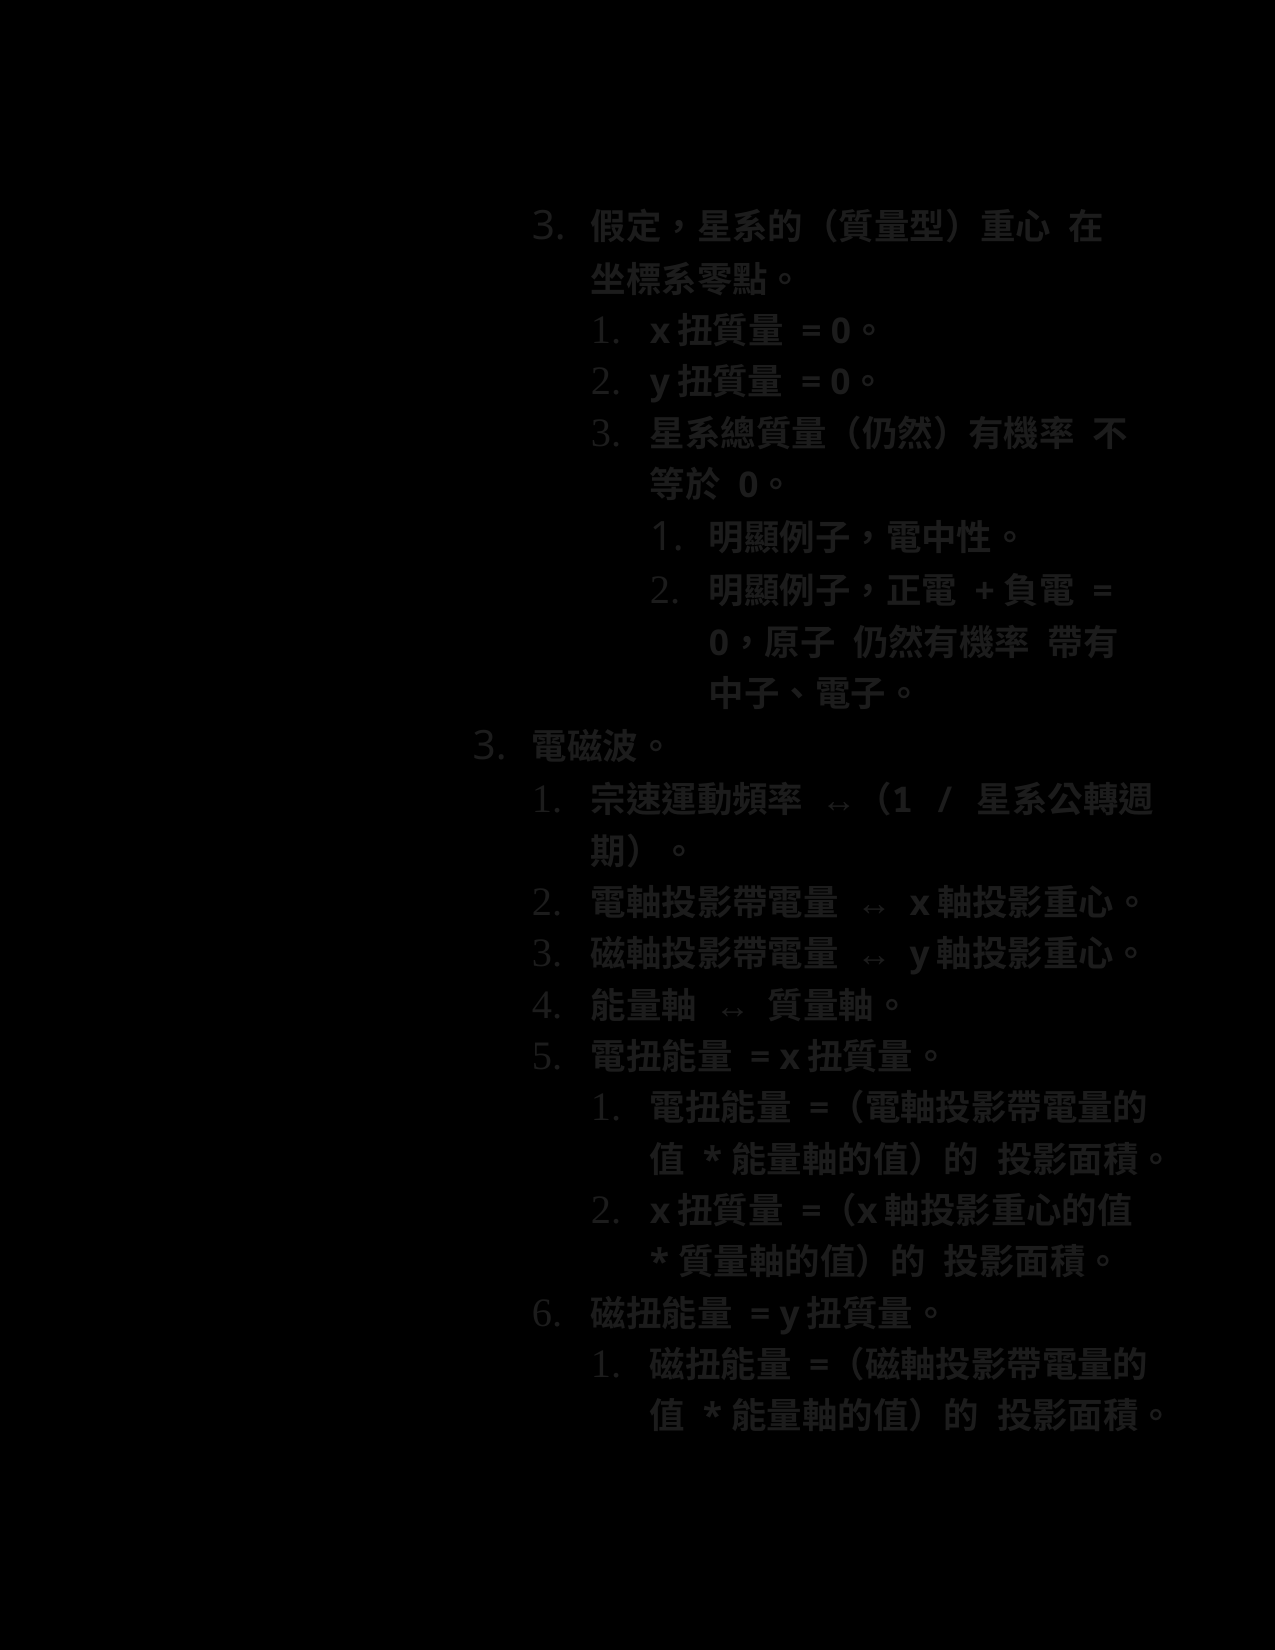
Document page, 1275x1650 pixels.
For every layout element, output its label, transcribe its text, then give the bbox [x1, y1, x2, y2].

list 假定，星系的（質量型）重心 在 坐標系零點。 [532, 196, 1157, 302]
list x扭質量 =（x軸投影重心的值 * 質量軸的值）的 投影面積。 [591, 1182, 1157, 1285]
list 磁扭能量 = y扭質量。 [532, 1285, 1157, 1336]
list y扭質量 = 0。 [591, 353, 1157, 405]
list 電扭能量 = x扭質量。 [532, 1028, 1157, 1079]
list 磁軸投影帶電量 ↔ y軸投影重心。 [532, 926, 1157, 977]
list 電磁波。 [472, 717, 1157, 772]
list 磁扭能量 =（磁軸投影帶電量的值 * 能量軸的值）的 投影面積。 [591, 1336, 1157, 1439]
list 電軸投影帶電量 ↔ x軸投影重心。 [532, 874, 1157, 926]
list 明顯例子，正電 + 負電 = 0，原子 仍然有機率 帶有 中子、電子。 [649, 563, 1157, 717]
list 宗速運動頻率 ↔（1 / 星系公轉週期）。 [532, 772, 1157, 874]
list 電扭能量 =（電軸投影帶電量的值 * 能量軸的值）的 投影面積。 [591, 1079, 1157, 1182]
list 星系總質量（仍然）有機率 不等於 0。 [591, 405, 1157, 507]
list 能量軸 ↔ 質量軸。 [532, 977, 1157, 1028]
list x扭質量 = 0。 [591, 302, 1157, 353]
list 明顯例子，電中性。 [649, 507, 1157, 563]
